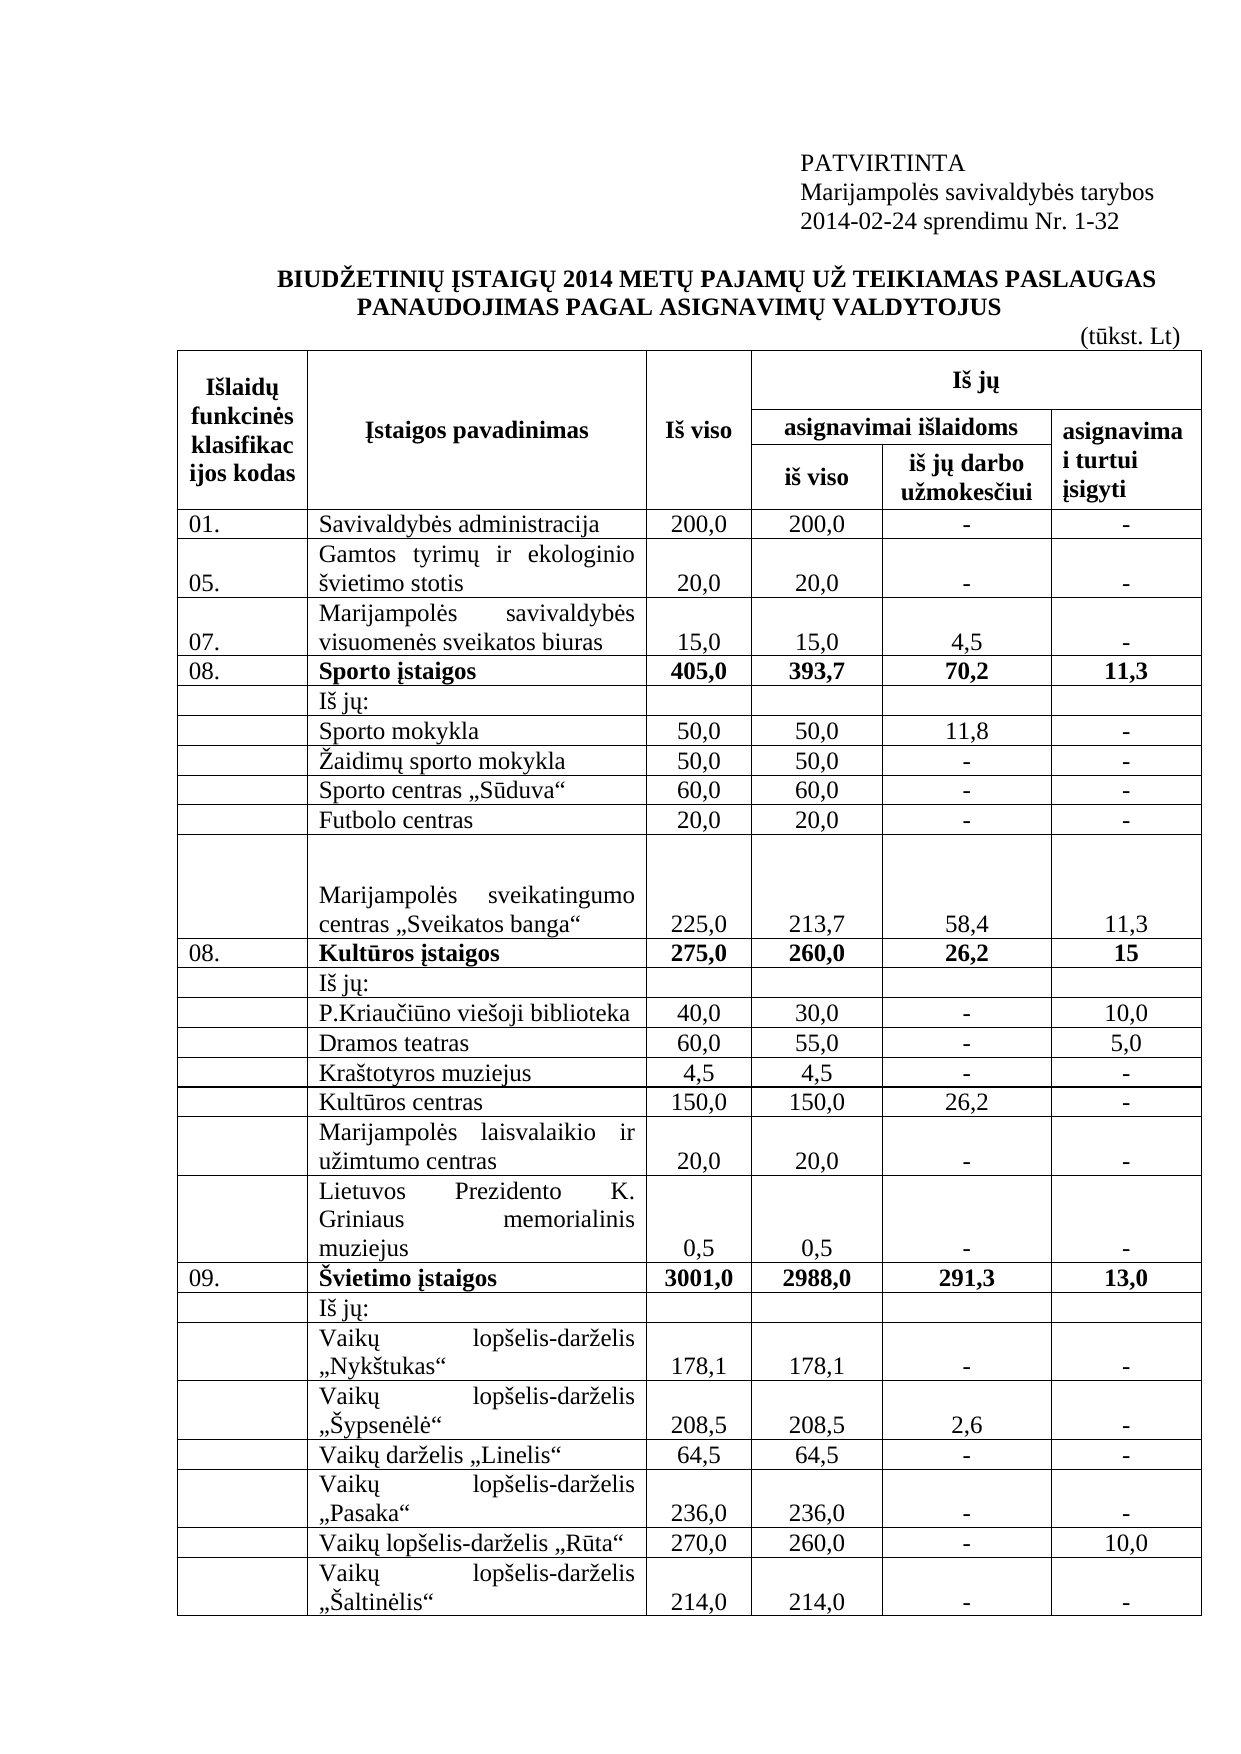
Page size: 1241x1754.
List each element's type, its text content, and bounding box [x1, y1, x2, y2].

table_cell [1052, 686, 1201, 715]
table_cell - [1052, 805, 1201, 834]
table_cell [178, 1028, 307, 1057]
table_cell 20,0 [752, 1117, 882, 1175]
table_cell Vaikų lopšelis-darželis „Rūta“ [308, 1528, 646, 1557]
table_cell 2014-02-24 sprendimu Nr. 1-32 [789, 206, 1181, 264]
table_header (tūkst. Lt) [751, 321, 1201, 350]
table_cell 178,1 [647, 1323, 751, 1380]
table_cell 4,5 [647, 1058, 751, 1086]
table_cell [178, 1117, 307, 1175]
table_cell [883, 686, 1051, 715]
table_cell 236,0 [647, 1470, 751, 1527]
table_cell [178, 1323, 307, 1380]
table_cell 05. [178, 539, 307, 597]
table_cell 08. [178, 939, 307, 967]
table_cell 01. [178, 510, 307, 538]
table_cell Vaikų lopšelis-darželis „Šaltinėlis“ [308, 1558, 646, 1615]
table_cell 20,0 [647, 539, 751, 597]
table_cell 30,0 [752, 998, 882, 1027]
table_cell [883, 968, 1051, 997]
table_cell [178, 805, 307, 834]
table_cell Vaikų lopšelis-darželis „Pasaka“ [308, 1470, 646, 1527]
table_cell 20,0 [647, 805, 751, 834]
table_cell 50,0 [647, 716, 751, 745]
table_cell - [883, 510, 1051, 538]
table_cell 2988,0 [752, 1263, 882, 1292]
table_cell - [883, 1470, 1051, 1527]
table_cell 260,0 [752, 1528, 882, 1557]
table_cell [178, 1558, 307, 1615]
table_cell [647, 686, 751, 715]
table_header [646, 321, 751, 350]
table_cell [178, 776, 307, 804]
table_cell 213,7 [752, 835, 882, 937]
table_cell - [1052, 1558, 1201, 1615]
table_cell 20,0 [752, 805, 882, 834]
table_cell 40,0 [647, 998, 751, 1027]
table_cell 60,0 [647, 776, 751, 804]
table_cell 393,7 [752, 656, 882, 685]
table_cell 178,1 [752, 1323, 882, 1380]
table_header [177, 321, 307, 350]
table_cell 2,6 [883, 1381, 1051, 1439]
table_cell [178, 1058, 307, 1086]
table_cell [178, 1088, 307, 1116]
table_cell 26,2 [883, 939, 1051, 967]
table_cell [178, 1293, 307, 1322]
table_cell [647, 968, 751, 997]
table_cell - [1052, 510, 1201, 538]
table_cell 07. [178, 598, 307, 655]
table_cell [178, 835, 307, 937]
table_cell 0,5 [752, 1176, 882, 1262]
table_cell - [883, 1440, 1051, 1468]
table_cell P.Kriaučiūno viešoji biblioteka [308, 998, 646, 1027]
table_cell Marijampolės savivaldybės visuomenės sveikatos biuras [308, 598, 646, 655]
table_cell Iš jų [752, 351, 1201, 409]
table_cell - [1052, 1117, 1201, 1175]
table_cell 70,2 [883, 656, 1051, 685]
table_cell - [1052, 598, 1201, 655]
table_cell Vaikų lopšelis-darželis „Nykštukas“ [308, 1323, 646, 1380]
table_cell - [883, 776, 1051, 804]
table_cell 208,5 [647, 1381, 751, 1439]
table_cell - [1052, 1176, 1201, 1262]
table_cell 11,3 [1052, 656, 1201, 685]
table_cell - [883, 1323, 1051, 1380]
table_cell - [883, 1176, 1051, 1262]
table_header PATVIRTINTA [789, 147, 1177, 177]
table_cell - [1052, 1470, 1201, 1527]
table_cell 150,0 [752, 1088, 882, 1116]
table_cell 214,0 [647, 1558, 751, 1615]
text BIUDŽETINIŲ ĮSTAIGŲ 2014 METŲ PAJAMŲ UŽ TEIKIAMAS PASLAUGAS PANAUDOJIMAS PAGAL ASIGNAVIMŲ VALDYTOJUS [177, 264, 1181, 321]
table_cell Marijampolės sveikatingumo centras „Sveikatos banga“ [308, 835, 646, 937]
table_cell - [883, 998, 1051, 1027]
table_cell 20,0 [752, 539, 882, 597]
table_cell 60,0 [647, 1028, 751, 1057]
table_cell 260,0 [752, 939, 882, 967]
table_cell - [1052, 1440, 1201, 1468]
table_header [177, 147, 366, 177]
table_cell - [1052, 1088, 1201, 1116]
table_cell - [1052, 1381, 1201, 1439]
table_cell [177, 177, 366, 206]
table_cell 200,0 [647, 510, 751, 538]
table_cell Iš jų: [308, 686, 646, 715]
table_cell 13,0 [1052, 1263, 1201, 1292]
table_cell - [883, 746, 1051, 774]
table_cell asignavimai išlaidoms [752, 410, 1051, 444]
table_cell 08. [178, 656, 307, 685]
table_cell iš viso [752, 445, 882, 508]
table_cell 11,8 [883, 716, 1051, 745]
table_cell [1052, 968, 1201, 997]
table_cell - [883, 1117, 1051, 1175]
table_cell Iš jų: [308, 1293, 646, 1322]
table_cell 270,0 [647, 1528, 751, 1557]
table_cell Vaikų darželis „Linelis“ [308, 1440, 646, 1468]
table_cell - [1052, 1058, 1201, 1086]
table_cell 214,0 [752, 1558, 882, 1615]
table_cell [178, 686, 307, 715]
table_cell 200,0 [752, 510, 882, 538]
table_cell - [883, 805, 1051, 834]
table_cell 09. [178, 1263, 307, 1292]
table_cell [752, 1293, 882, 1322]
table_cell Iš viso [647, 351, 751, 508]
table_cell Sporto įstaigos [308, 656, 646, 685]
table_cell - [883, 1058, 1051, 1086]
table_cell Savivaldybės administracija [308, 510, 646, 538]
table_cell 15 [1052, 939, 1201, 967]
table_cell 5,0 [1052, 1028, 1201, 1057]
table_cell Iš jų: [308, 968, 646, 997]
table_cell Gamtos tyrimų ir ekologinio švietimo stotis [308, 539, 646, 597]
table_cell Sporto centras „Sūduva“ [308, 776, 646, 804]
table_cell - [883, 1528, 1051, 1557]
table_cell Marijampolės laisvalaikio ir užimtumo centras [308, 1117, 646, 1175]
table_cell Marijampolės savivaldybės tarybos [789, 177, 1181, 206]
table_cell Išlaidų funkcinės klasifikacijos kodas [178, 351, 307, 508]
table_cell [1052, 1293, 1201, 1322]
table_cell [752, 686, 882, 715]
table_cell 275,0 [647, 939, 751, 967]
table_cell 236,0 [752, 1470, 882, 1527]
table_cell Dramos teatras [308, 1028, 646, 1057]
table_header [366, 147, 789, 177]
table_cell 20,0 [647, 1117, 751, 1175]
table_cell Įstaigos pavadinimas [308, 351, 646, 508]
table_cell [178, 1176, 307, 1262]
table_cell [178, 968, 307, 997]
table_cell [647, 1293, 751, 1322]
table_cell 58,4 [883, 835, 1051, 937]
table_cell [178, 1381, 307, 1439]
table_cell Kultūros centras [308, 1088, 646, 1116]
table_cell [178, 1470, 307, 1527]
table_cell Lietuvos Prezidento K. Griniaus memorialinis muziejus [308, 1176, 646, 1262]
table_cell 0,5 [647, 1176, 751, 1262]
table_cell Žaidimų sporto mokykla [308, 746, 646, 774]
table_cell - [883, 1558, 1051, 1615]
table_cell 60,0 [752, 776, 882, 804]
table_header [307, 321, 646, 350]
table_cell 10,0 [1052, 998, 1201, 1027]
table_header [1177, 147, 1181, 177]
table_cell - [1052, 539, 1201, 597]
table_cell 405,0 [647, 656, 751, 685]
table_cell Kraštotyros muziejus [308, 1058, 646, 1086]
table_cell [178, 746, 307, 774]
table_cell 50,0 [752, 746, 882, 774]
table_cell 15,0 [752, 598, 882, 655]
table_cell 10,0 [1052, 1528, 1201, 1557]
table_cell 150,0 [647, 1088, 751, 1116]
table_cell - [1052, 776, 1201, 804]
table_cell 50,0 [752, 716, 882, 745]
table_cell Futbolo centras [308, 805, 646, 834]
table_cell 225,0 [647, 835, 751, 937]
table_cell 3001,0 [647, 1263, 751, 1292]
table_cell 11,3 [1052, 835, 1201, 937]
table_cell Švietimo įstaigos [308, 1263, 646, 1292]
table_cell 4,5 [752, 1058, 882, 1086]
table_cell - [883, 1028, 1051, 1057]
table_cell [177, 206, 366, 264]
table_cell [366, 206, 789, 264]
table_cell - [1052, 716, 1201, 745]
table_cell [752, 968, 882, 997]
table_cell iš jų darbo užmokesčiui [883, 445, 1051, 508]
table_cell Sporto mokykla [308, 716, 646, 745]
table_cell [366, 177, 789, 206]
table_cell [178, 1440, 307, 1468]
table_cell - [1052, 746, 1201, 774]
table_cell - [883, 539, 1051, 597]
table_cell [883, 1293, 1051, 1322]
table_cell asignavimai turtui įsigyti [1052, 410, 1201, 508]
table_cell 4,5 [883, 598, 1051, 655]
table_cell [178, 1528, 307, 1557]
table_cell [178, 998, 307, 1027]
table_cell - [1052, 1323, 1201, 1380]
table_cell Vaikų lopšelis-darželis „Šypsenėlė“ [308, 1381, 646, 1439]
table_cell 15,0 [647, 598, 751, 655]
table_cell 50,0 [647, 746, 751, 774]
table_cell 208,5 [752, 1381, 882, 1439]
table_cell 64,5 [647, 1440, 751, 1468]
table_cell 26,2 [883, 1088, 1051, 1116]
table_cell [178, 716, 307, 745]
table_cell Kultūros įstaigos [308, 939, 646, 967]
table_cell 55,0 [752, 1028, 882, 1057]
table_cell 64,5 [752, 1440, 882, 1468]
table_cell 291,3 [883, 1263, 1051, 1292]
